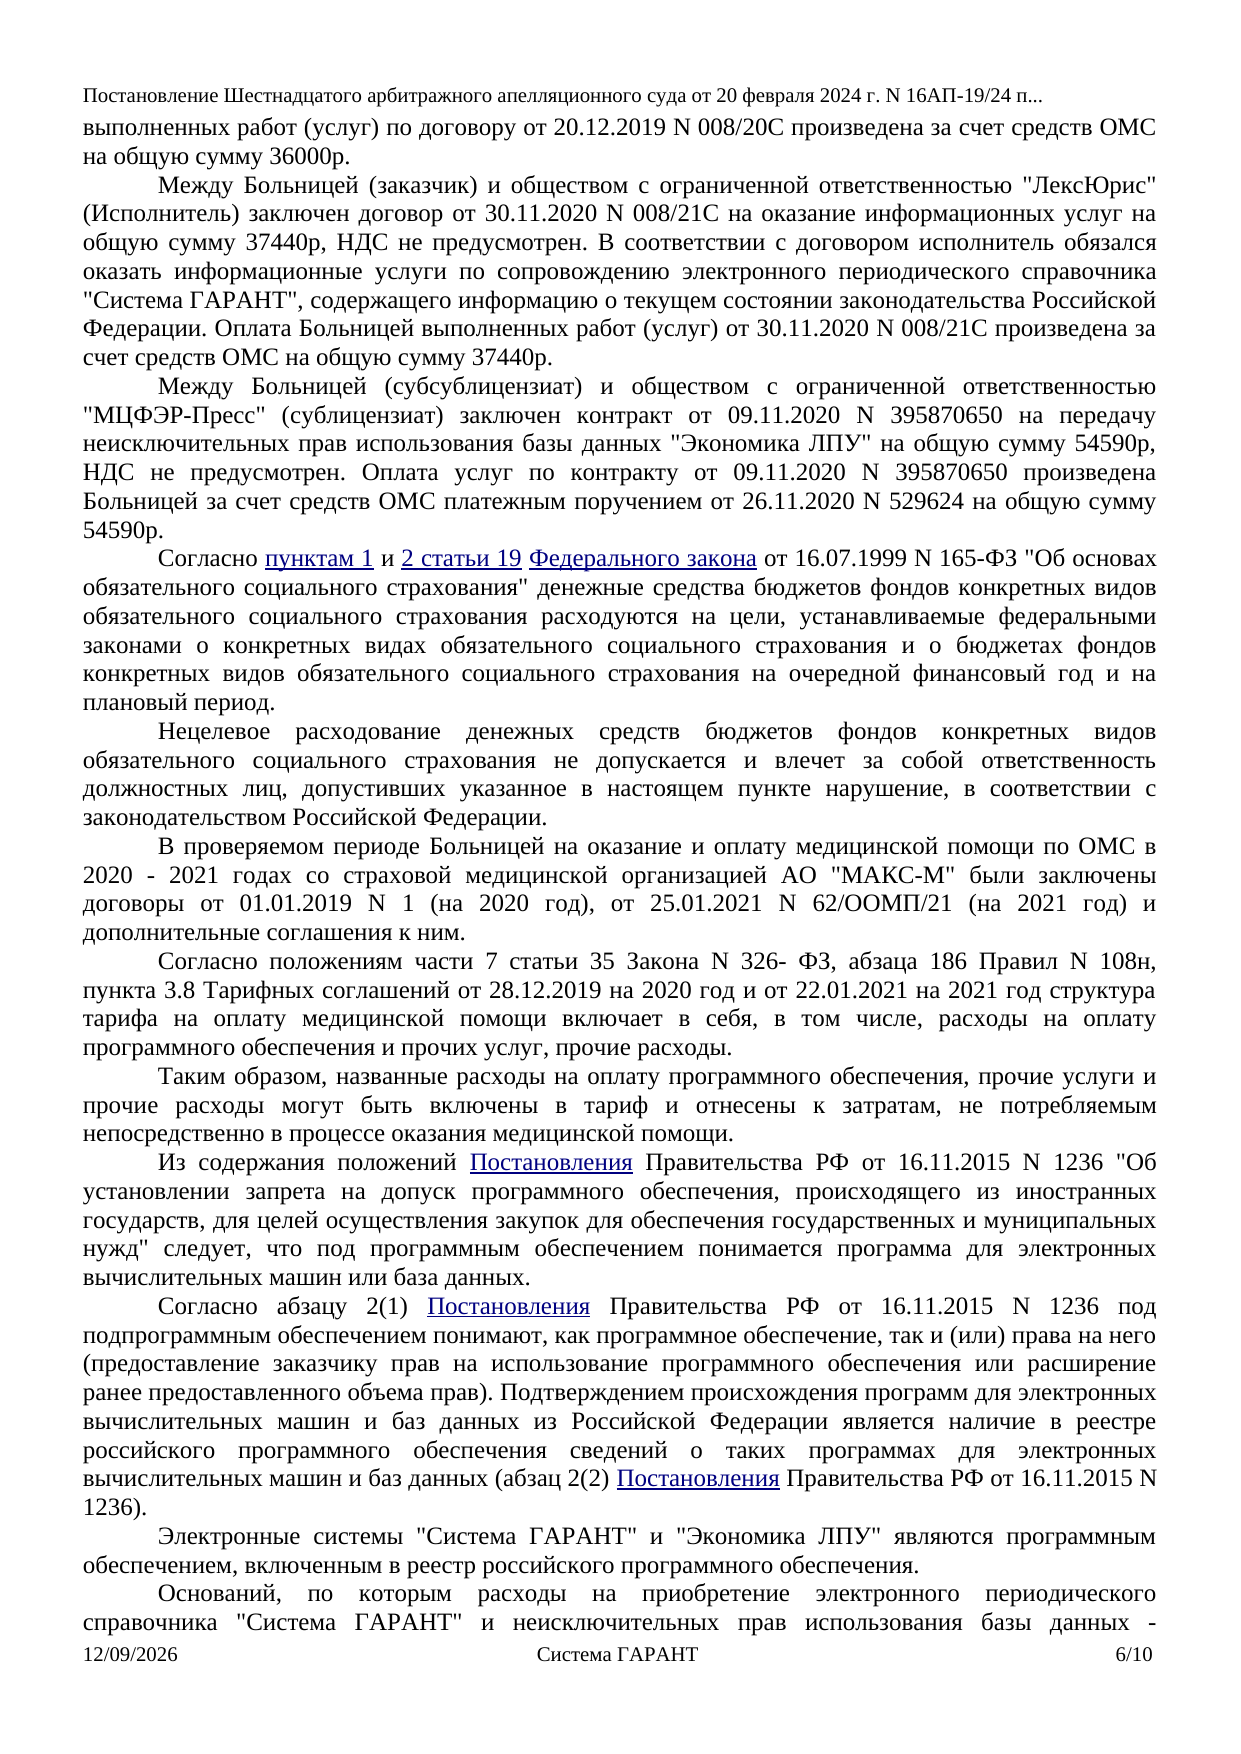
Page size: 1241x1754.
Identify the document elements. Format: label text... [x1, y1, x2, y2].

text Между Больницей (заказчик) и обществом с ограниченной ответственностью "ЛексЮрис" (Исполнитель) заключен договор от 30.11.2020 N 008/21С на оказание информационных услуг на общую сумму 37440р, НДС не предусмотрен. В соответствии с договором исполнитель обязался оказать информационные услуги по сопровождению электронного периодического справочника "Система ГАРАНТ", содержащего информацию о текущем состоянии законодательства Российской Федерации. Оплата Больницей выполненных работ (услуг) от 30.11.2020 N 008/21С произведена за счет средств ОМС на общую сумму 37440р. [83, 170, 1157, 371]
text В проверяемом периоде Больницей на оказание и оплату медицинской помощи по ОМС в 2020 - 2021 годах со страховой медицинской организацией АО "МАКС-М" были заключены договоры от 01.01.2019 N 1 (на 2020 год), от 25.01.2021 N 62/ООМП/21 (на 2021 год) и дополнительные соглашения к ним. [83, 831, 1157, 946]
text Согласно абзацу 2(1) Постановления Правительства РФ от 16.11.2015 N 1236 под подпрограммным обеспечением понимают, как программное обеспечение, так и (или) права на него (предоставление заказчику прав на использование программного обеспечения или расширение ранее предоставленного объема прав). Подтверждением происхождения программ для электронных вычислительных машин и баз данных из Российской Федерации является наличие в реестре российского программного обеспечения сведений о таких программах для электронных вычислительных машин и баз данных (абзац 2(2) Постановления Правительства РФ от 16.11.2015 N 1236). [83, 1291, 1157, 1521]
text Согласно пунктам 1 и 2 статьи 19 Федерального закона от 16.07.1999 N 165-ФЗ "Об основах обязательного социального страхования" денежные средства бюджетов фондов конкретных видов обязательного социального страхования расходуются на цели, устанавливаемые федеральными законами о конкретных видах обязательного социального страхования и о бюджетах фондов конкретных видов обязательного социального страхования на очередной финансовый год и на плановый период. [83, 543, 1157, 716]
text Согласно положениям части 7 статьи 35 Закона N 326- ФЗ, абзаца 186 Правил N 108н, пункта 3.8 Тарифных соглашений от 28.12.2019 на 2020 год и от 22.01.2021 на 2021 год структура тарифа на оплату медицинской помощи включает в себя, в том числе, расходы на оплату программного обеспечения и прочих услуг, прочие расходы. [83, 946, 1157, 1061]
text выполненных работ (услуг) по договору от 20.12.2019 N 008/20С произведена за счет средств ОМС на общую сумму 36000р. [83, 112, 1157, 170]
text Таким образом, названные расходы на оплату программного обеспечения, прочие услуги и прочие расходы могут быть включены в тариф и отнесены к затратам, не потребляемым непосредственно в процессе оказания медицинской помощи. [83, 1061, 1157, 1147]
text Из содержания положений Постановления Правительства РФ от 16.11.2015 N 1236 "Об установлении запрета на допуск программного обеспечения, происходящего из иностранных государств, для целей осуществления закупок для обеспечения государственных и муниципальных нужд" следует, что под программным обеспечением понимается программа для электронных вычислительных машин или база данных. [83, 1147, 1157, 1291]
text Оснований, по которым расходы на приобретение электронного периодического справочника "Система ГАРАНТ" и неисключительных прав использования базы данных [83, 1578, 1157, 1636]
text Электронные системы "Система ГАРАНТ" и "Экономика ЛПУ" являются программным обеспечением, включенным в реестр российского программного обеспечения. [83, 1521, 1157, 1578]
text Нецелевое расходование денежных средств бюджетов фондов конкретных видов обязательного социального страхования не допускается и влечет за собой ответственность должностных лиц, допустивших указанное в настоящем пункте нарушение, в соответствии с законодательством Российской Федерации. [83, 716, 1157, 831]
text Между Больницей (субсублицензиат) и обществом с ограниченной ответственностью "МЦФЭР-Пресс" (сублицензиат) заключен контракт от 09.11.2020 N 395870650 на передачу неисключительных прав использования базы данных "Экономика ЛПУ" на общую сумму 54590р, НДС не предусмотрен. Оплата услуг по контракту от 09.11.2020 N 395870650 произведена Больницей за счет средств ОМС платежным поручением от 26.11.2020 N 529624 на общую сумму 54590р. [83, 371, 1157, 543]
